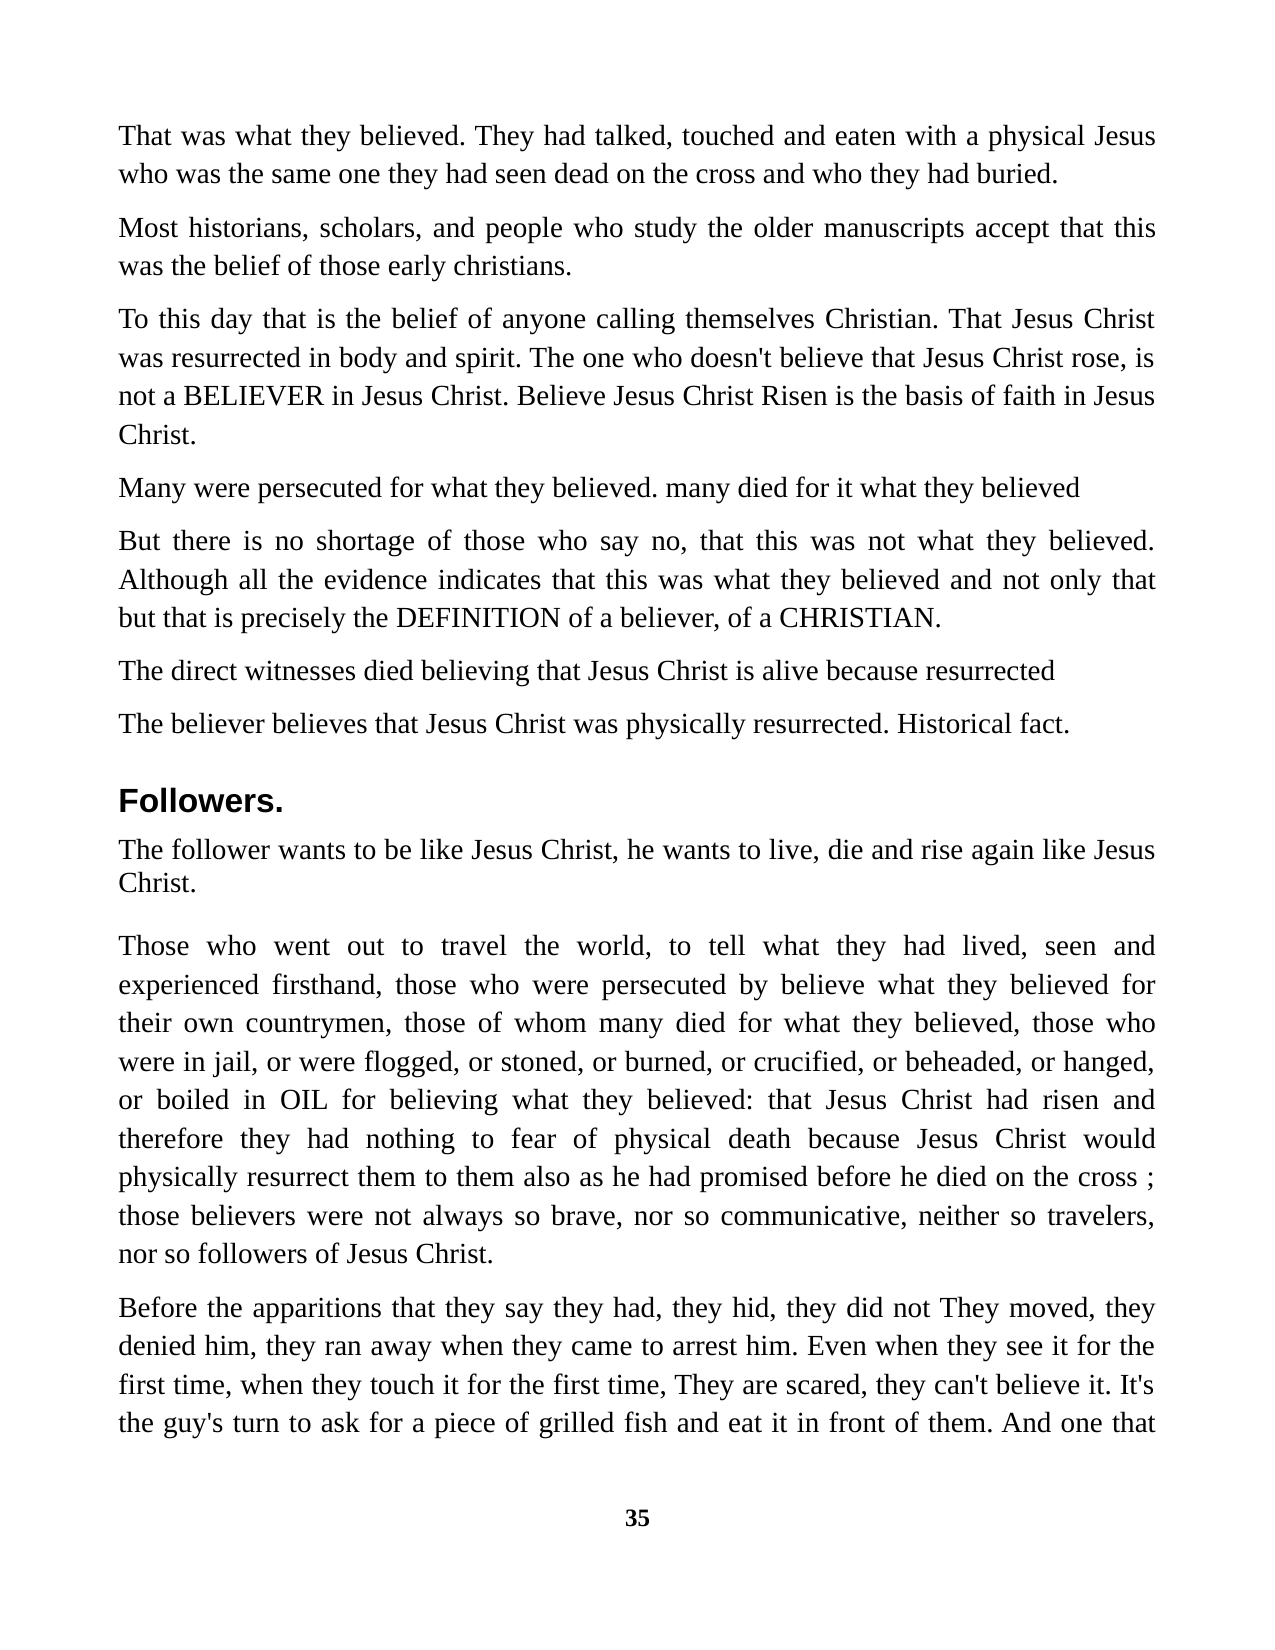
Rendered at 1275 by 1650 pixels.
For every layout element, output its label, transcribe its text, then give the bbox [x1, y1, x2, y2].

text Most historians, scholars, and people who study the older manuscripts accept that this was the belief of those early christians. [118, 210, 1157, 282]
text Many were persecuted for what they believed. many died for it what they believed [118, 470, 1157, 504]
text The believer believes that Jesus Christ was physically resurrected. Historical fact. [118, 707, 1157, 740]
text To this day that is the belief of anyone calling themselves Christian. That Jesus Christ was resurrected in body and spirit. The one who doesn't believe that Jesus Christ rose, is not a BELIEVER in Jesus Christ. Believe Jesus Christ Risen is the basis of faith in Jesus Christ. [118, 301, 1157, 451]
subtitle Followers. [118, 781, 1157, 819]
text Those who went out to travel the world, to tell what they had lived, seen and experienced firsthand, those who were persecuted by believe what they believed for their own countrymen, those of whom many died for what they believed, those who were in jail, or were flogged, or stoned, or burned, or crucified, or beheaded, or hanged, or boiled in OIL for believing what they believed: that Jesus Christ had risen and therefore they had nothing to fear of physical death because Jesus Christ would physically resurrect them to them also as he had promised before he died on the cross ; those believers were not always so brave, nor so communicative, neither so travelers, nor so followers of Jesus Christ. [118, 928, 1157, 1270]
text That was what they believed. They had talked, touched and eaten with a physical Jesus who was the same one they had seen dead on the cross and who they had buried. [118, 118, 1157, 190]
text The follower wants to be like Jesus Christ, he wants to live, die and rise again like Jesus Christ. [118, 832, 1157, 899]
text But there is no shortage of those who say no, that this was not what they believed. Although all the evidence indicates that this was what they believed and not only that but that is precisely the DEFINITION of a believer, of a CHRISTIAN. [118, 523, 1157, 634]
text The direct witnesses died believing that Jesus Christ is alive because resurrected [118, 653, 1157, 687]
text Before the apparitions that they say they had, they hid, they did not They moved, they denied him, they ran away when they came to arrest him. Even when they see it for the first time, when they touch it for the first time, They are scared, they can't believe it. It's the guy's turn to ask for a piece of grilled fish and eat it in front of them. And one that [118, 1290, 1157, 1439]
